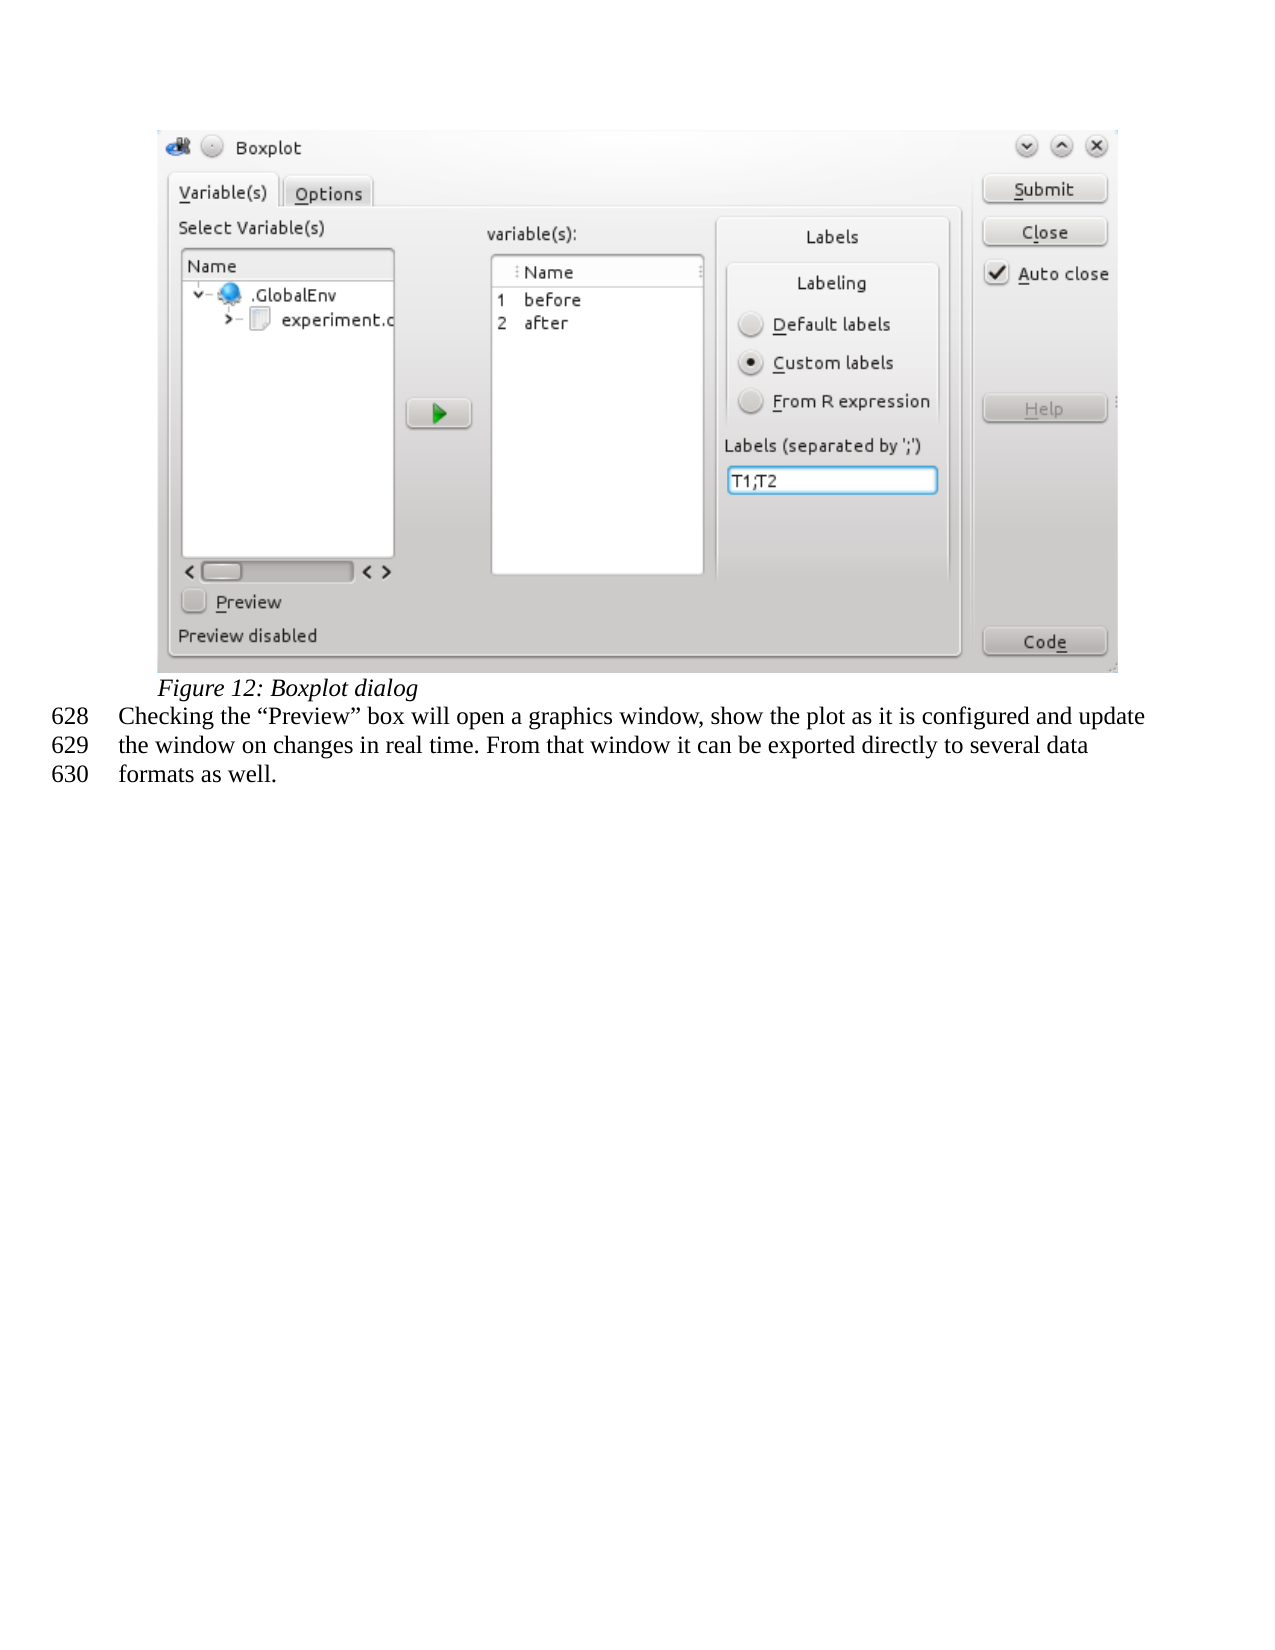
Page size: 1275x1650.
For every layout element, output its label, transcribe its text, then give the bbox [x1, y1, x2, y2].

text Figure 12: Boxplot dialog [157, 673, 1118, 701]
text Checking the “Preview” box will open a graphics window, show the plot as it is configured and update the window on changes in real time. From that window it can be exported directly to several data formats as well. [118, 118, 1157, 788]
picture [157, 130, 1118, 673]
